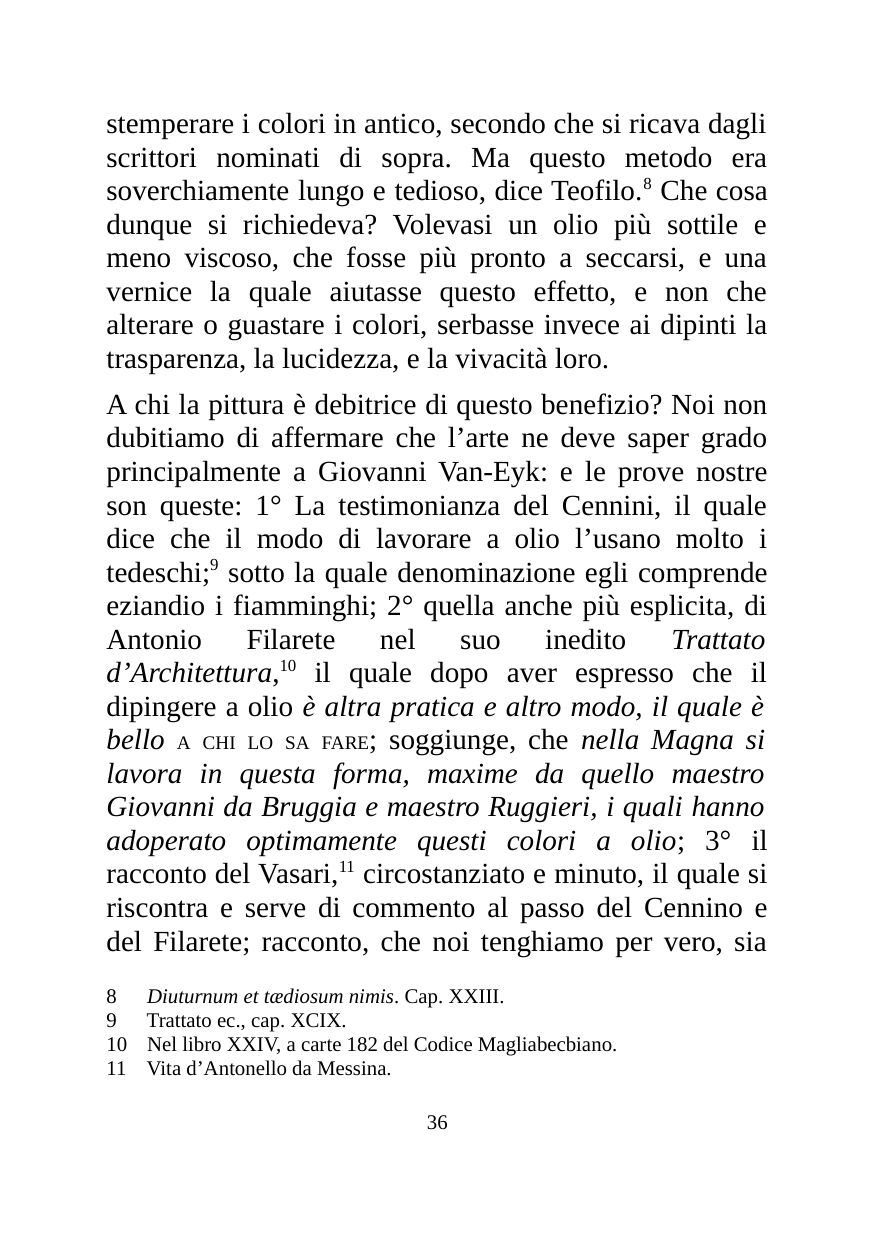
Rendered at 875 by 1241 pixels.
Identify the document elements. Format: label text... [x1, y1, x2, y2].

text Vita d’Antonello da Messina. [106, 1056, 768, 1080]
text Diuturnum et tædiosum nimis. Cap. XXIII. [106, 984, 768, 1008]
text Nel libro XXIV, a carte 182 del Codice Magliabecbiano. [106, 1032, 768, 1056]
text A chi la pittura è debitrice di questo benefizio? Noi non dubitiamo di affermare che l’arte ne deve saper grado principalmente a Giovanni Van-Eyk: e le prove nostre son queste: 1° La testimonianza del Cennini, il quale dice che il modo di lavorare a olio l’usano molto i tedeschi; sotto la quale denominazione egli comprende eziandio i fiamminghi; 2° quella anche più esplicita, di Antonio Filarete nel suo inedito Trattato d’Architettura, il quale dopo aver espresso che il dipingere a olio è altra pratica e altro modo, il quale è bello a chi lo sa fare; soggiunge, che nella Magna si lavora in questa forma, maxime da quello maestro Giovanni da Bruggia e maestro Ruggieri, i quali hanno adoperato optimamente questi colori a olio; 3° il racconto del Vasari, circostanziato e minuto, il quale si riscontra e serve di commento al passo del Cennino e del Filarete; racconto, che noi tenghiamo per vero, sia [106, 387, 768, 957]
text Trattato ec., cap. XCIX. [106, 1008, 768, 1032]
text stemperare i colori in antico, secondo che si ricava dagli scrittori nominati di sopra. Ma questo metodo era soverchiamente lungo e tedioso, dice Teofilo. Che cosa dunque si richiedeva? Volevasi un olio più sottile e meno viscoso, che fosse più pronto a seccarsi, e una vernice la quale aiutasse questo effetto, e non che alterare o guastare i colori, serbasse invece ai dipinti la trasparenza, la lucidezza, e la vivacità loro. [106, 106, 768, 374]
